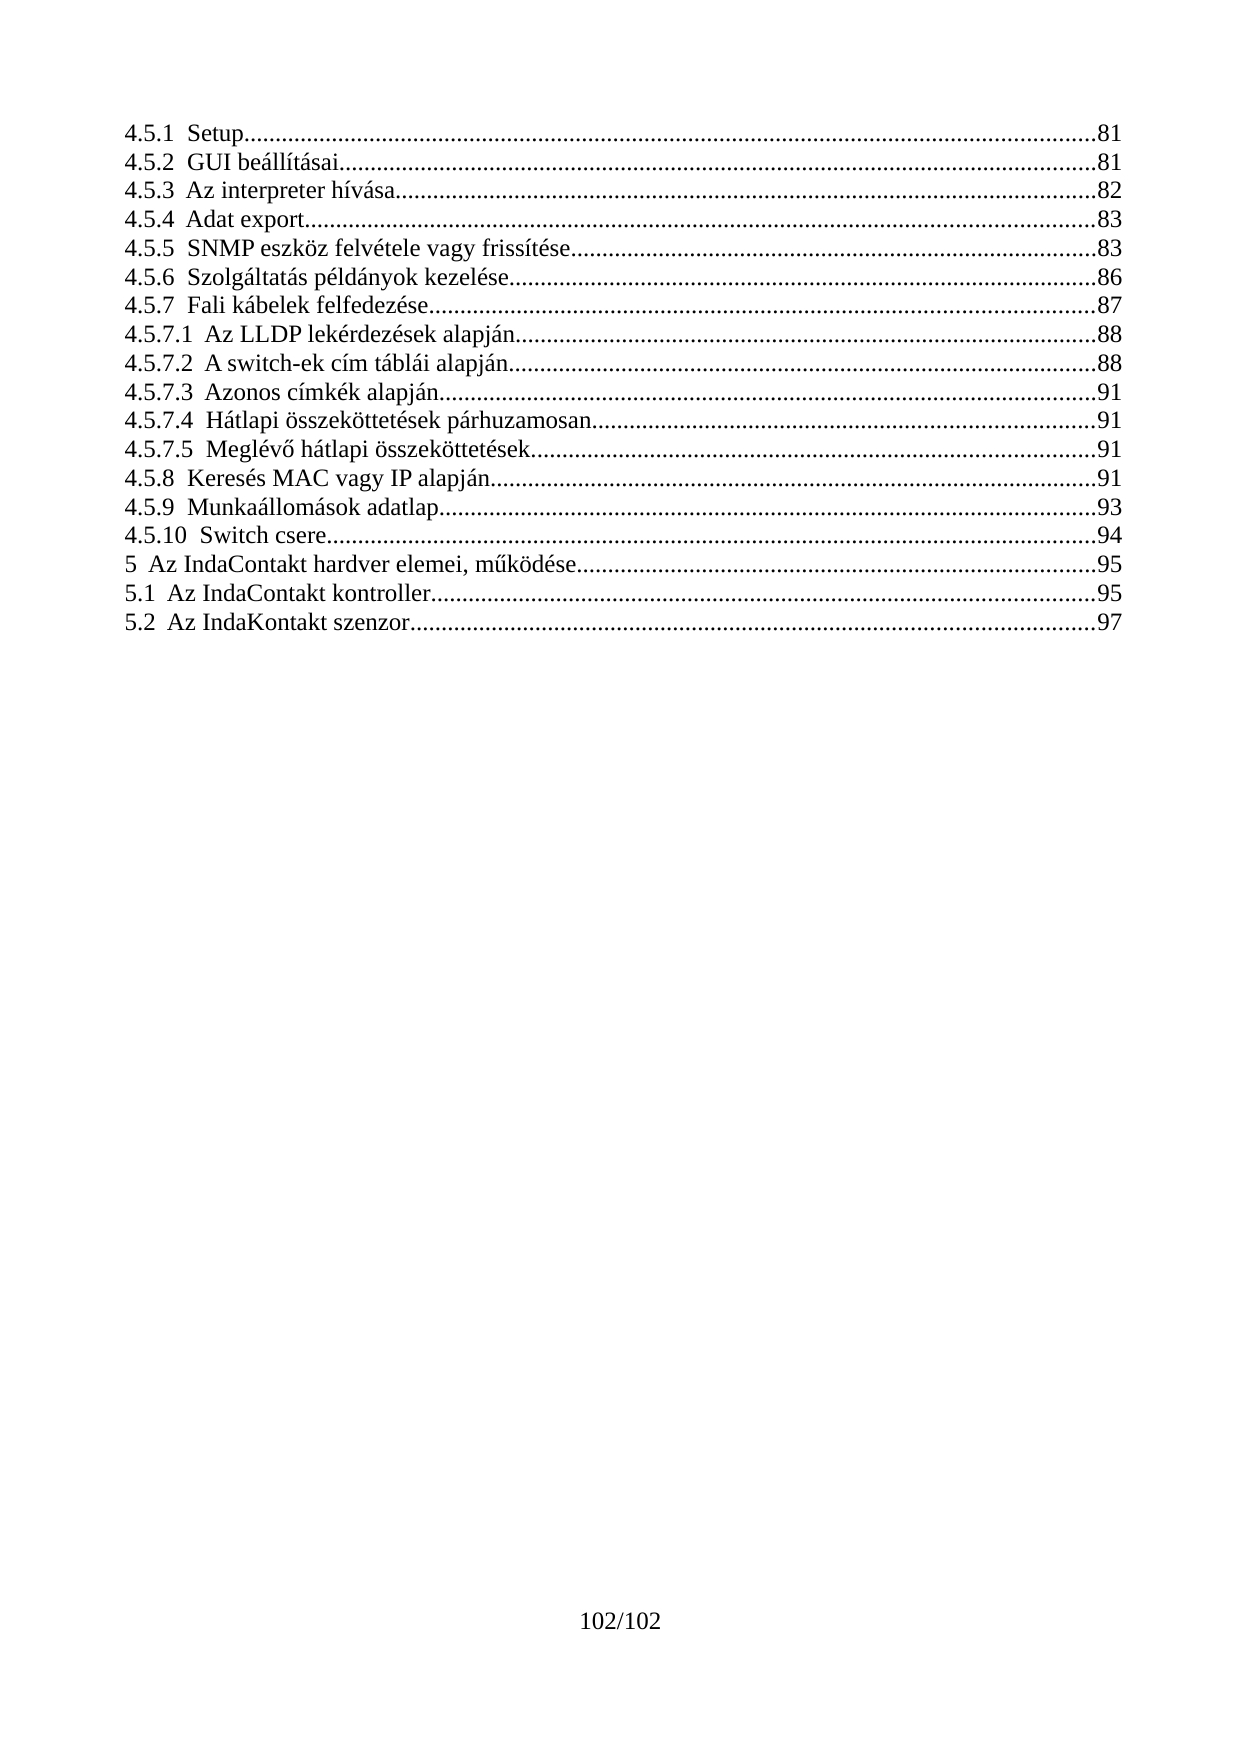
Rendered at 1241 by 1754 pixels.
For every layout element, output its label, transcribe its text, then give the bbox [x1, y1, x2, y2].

text 5.2 Az IndaKontakt szenzor 97 [118, 607, 1122, 636]
text 4.5.7.3 Azonos címkék alapján 91 [118, 377, 1122, 406]
text 4.5.2 GUI beállításai 81 [118, 147, 1122, 176]
text 5 Az IndaContakt hardver elemei, működése 95 [118, 549, 1122, 578]
text 4.5.1 Setup 81 [118, 118, 1122, 147]
text 4.5.7.1 Az LLDP lekérdezések alapján 88 [118, 319, 1122, 348]
text 4.5.7.5 Meglévő hátlapi összeköttetések. 91 [118, 434, 1122, 463]
text 4.5.7.2 A switch-ek cím táblái alapján 88 [118, 348, 1122, 377]
text 4.5.4 Adat export 83 [118, 204, 1122, 233]
text 4.5.5 SNMP eszköz felvétele vagy frissítése 83 [118, 233, 1122, 262]
text 4.5.6 Szolgáltatás példányok kezelése 86 [118, 262, 1122, 291]
text 4.5.8 Keresés MAC vagy IP alapján 91 [118, 463, 1122, 492]
text 5.1 Az IndaContakt kontroller 95 [118, 578, 1122, 607]
text 4.5.7 Fali kábelek felfedezése 87 [118, 291, 1122, 319]
text 4.5.9 Munkaállomások adatlap 93 [118, 492, 1122, 521]
text 4.5.7.4 Hátlapi összeköttetések párhuzamosan 91 [118, 406, 1122, 434]
text 4.5.10 Switch csere 94 [118, 521, 1122, 549]
text 4.5.3 Az interpreter hívása 82 [118, 176, 1122, 204]
